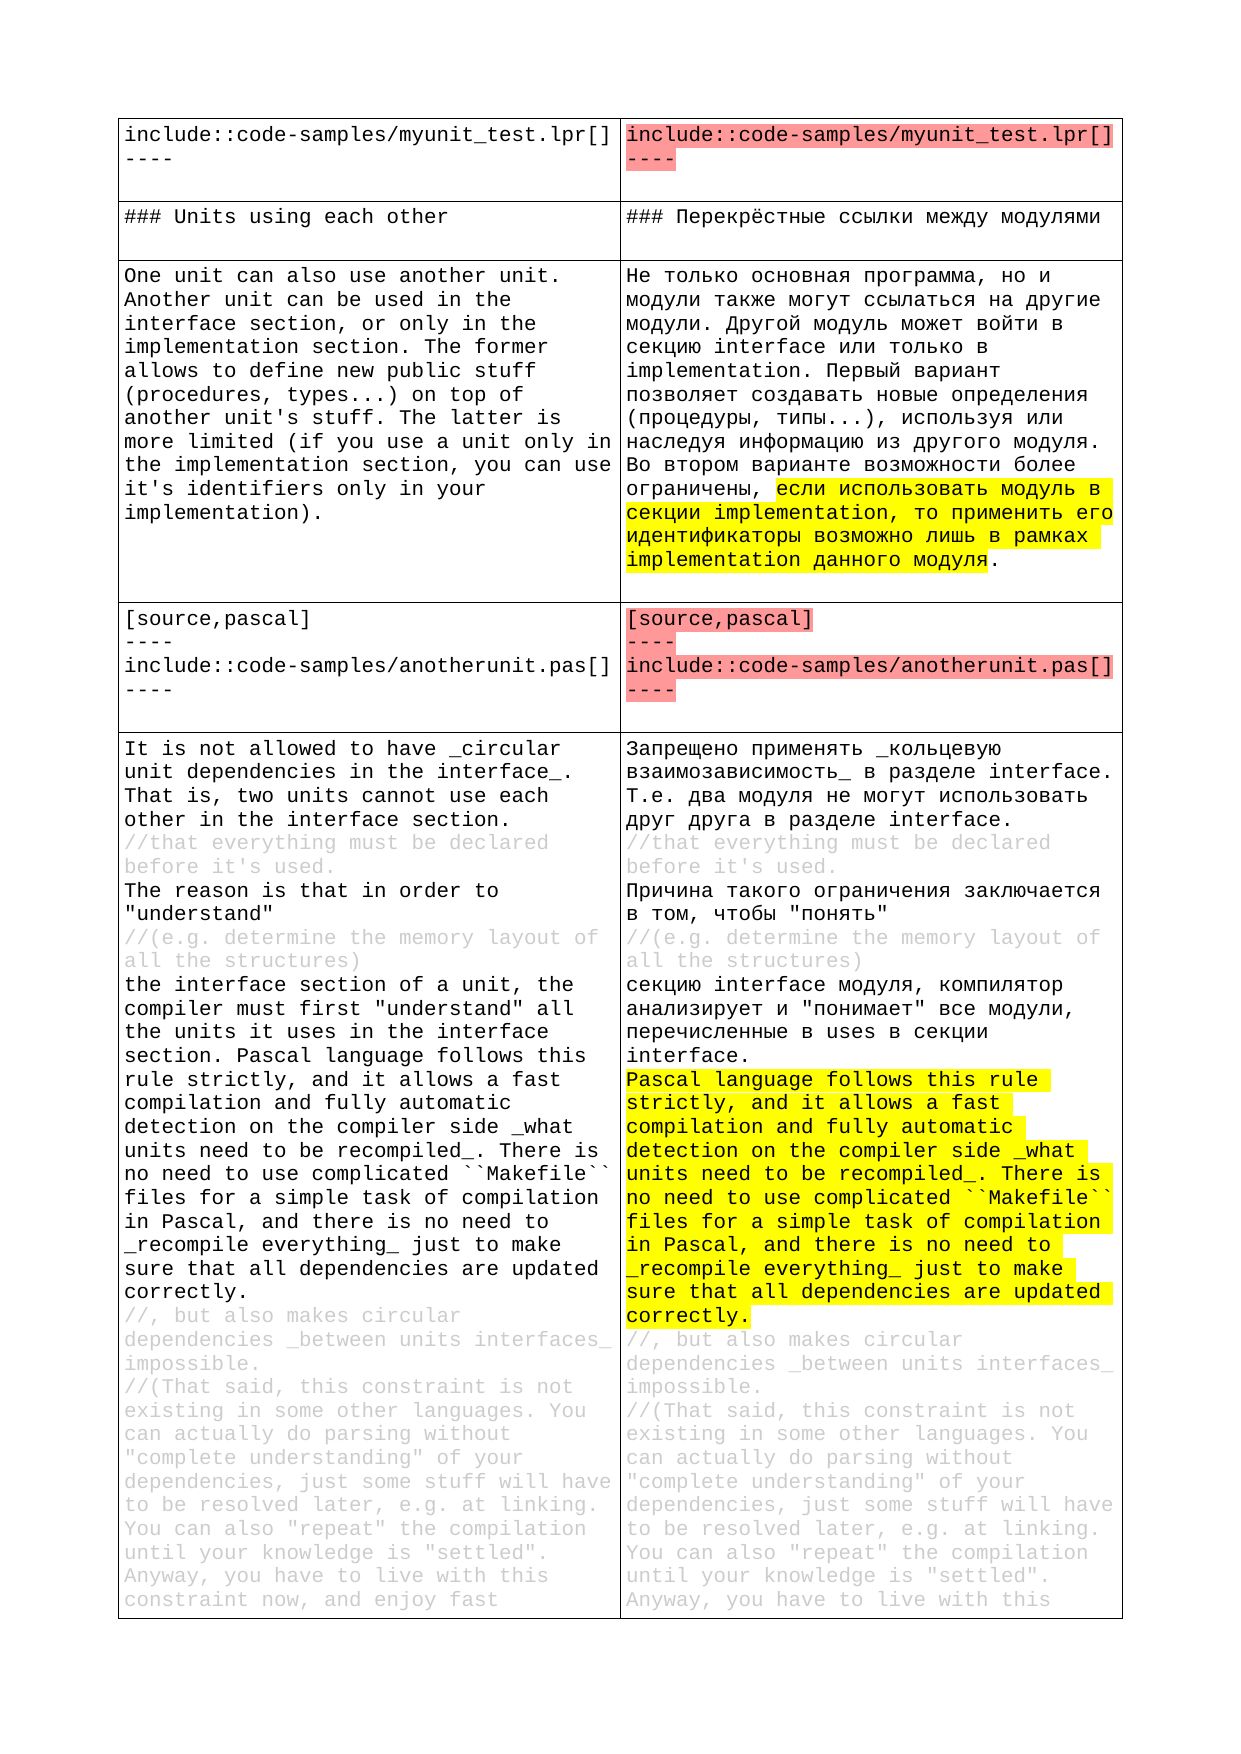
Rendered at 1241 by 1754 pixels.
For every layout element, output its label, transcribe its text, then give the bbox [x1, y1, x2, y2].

table_cell [source,pascal] ---- include::code-samples/anotherunit.pas[] ---- [621, 603, 1122, 732]
table_cell It is not allowed to have _circular unit dependencies in the interface_. That is, two units cannot use each other in the interface section. //that everything must be declared before it's used. The reason is that in order to "understand" //(e.g. determine the memory layout of all the structures) the interface section of a unit, the compiler must first "understand" all the units it uses in the interface section. Pascal language follows this rule strictly, and it allows a fast compilation and fully automatic detection on the compiler side _what units need to be recompiled_. There is no need to use complicated ``Makefile`` files for a simple task of compilation in Pascal, and there is no need to _recompile everything_ just to make sure that all dependencies are updated correctly. //, but also makes circular dependencies _between units interfaces_ impossible. //(That said, this constraint is not existing in some other languages. You can actually do parsing without "complete understanding" of your dependencies, just some stuff will have to be resolved later, e.g. at linking. You can also "repeat" the compilation until your knowledge is "settled". Anyway, you have to live with this constraint now, and enjoy fast [119, 733, 620, 1618]
table_cell ---- include::code-samples/myunit_test.lpr[] ---- [621, 119, 1122, 201]
table_cell Не только основная программа, но и модули также могут ссылаться на другие модули. Другой модуль может войти в секцию interface или только в implementation. Первый вариант позволяет создавать новые определения (процедуры, типы...), используя или наследуя информацию из другого модуля. Во втором варианте возможности более ограничены, если использовать модуль в секции implementation, то применить его идентификаторы возможно лишь в рамках implementation данного модуля. [621, 261, 1122, 602]
table_cell Запрещено применять _кольцевую взаимозависимость_ в разделе interface. Т.е. два модуля не могут использовать друг друга в разделе interface. //that everything must be declared before it's used. Причина такого ограничения заключается в том, чтобы "понять" //(e.g. determine the memory layout of all the structures) секцию interface модуля, компилятор анализирует и "понимает" все модули, перечисленные в uses в секции interface. Pascal language follows this rule strictly, and it allows a fast compilation and fully automatic detection on the compiler side _what units need to be recompiled_. There is no need to use complicated ``Makefile`` files for a simple task of compilation in Pascal, and there is no need to _recompile everything_ just to make sure that all dependencies are updated correctly. //, but also makes circular dependencies _between units interfaces_ impossible. //(That said, this constraint is not existing in some other languages. You can actually do parsing without "complete understanding" of your dependencies, just some stuff will have to be resolved later, e.g. at linking. You can also "repeat" the compilation until your knowledge is "settled". Anyway, you have to live with this [621, 733, 1122, 1618]
table_cell ### Перекрёстные ссылки между модулями [621, 202, 1122, 259]
table_cell ---- include::code-samples/myunit_test.lpr[] ---- [119, 119, 620, 201]
table_cell [source,pascal] ---- include::code-samples/anotherunit.pas[] ---- [119, 603, 620, 732]
table_cell ### Units using each other [119, 202, 620, 259]
table_cell One unit can also use another unit. Another unit can be used in the interface section, or only in the implementation section. The former allows to define new public stuff (procedures, types...) on top of another unit's stuff. The latter is more limited (if you use a unit only in the implementation section, you can use it's identifiers only in your implementation). [119, 261, 620, 602]
